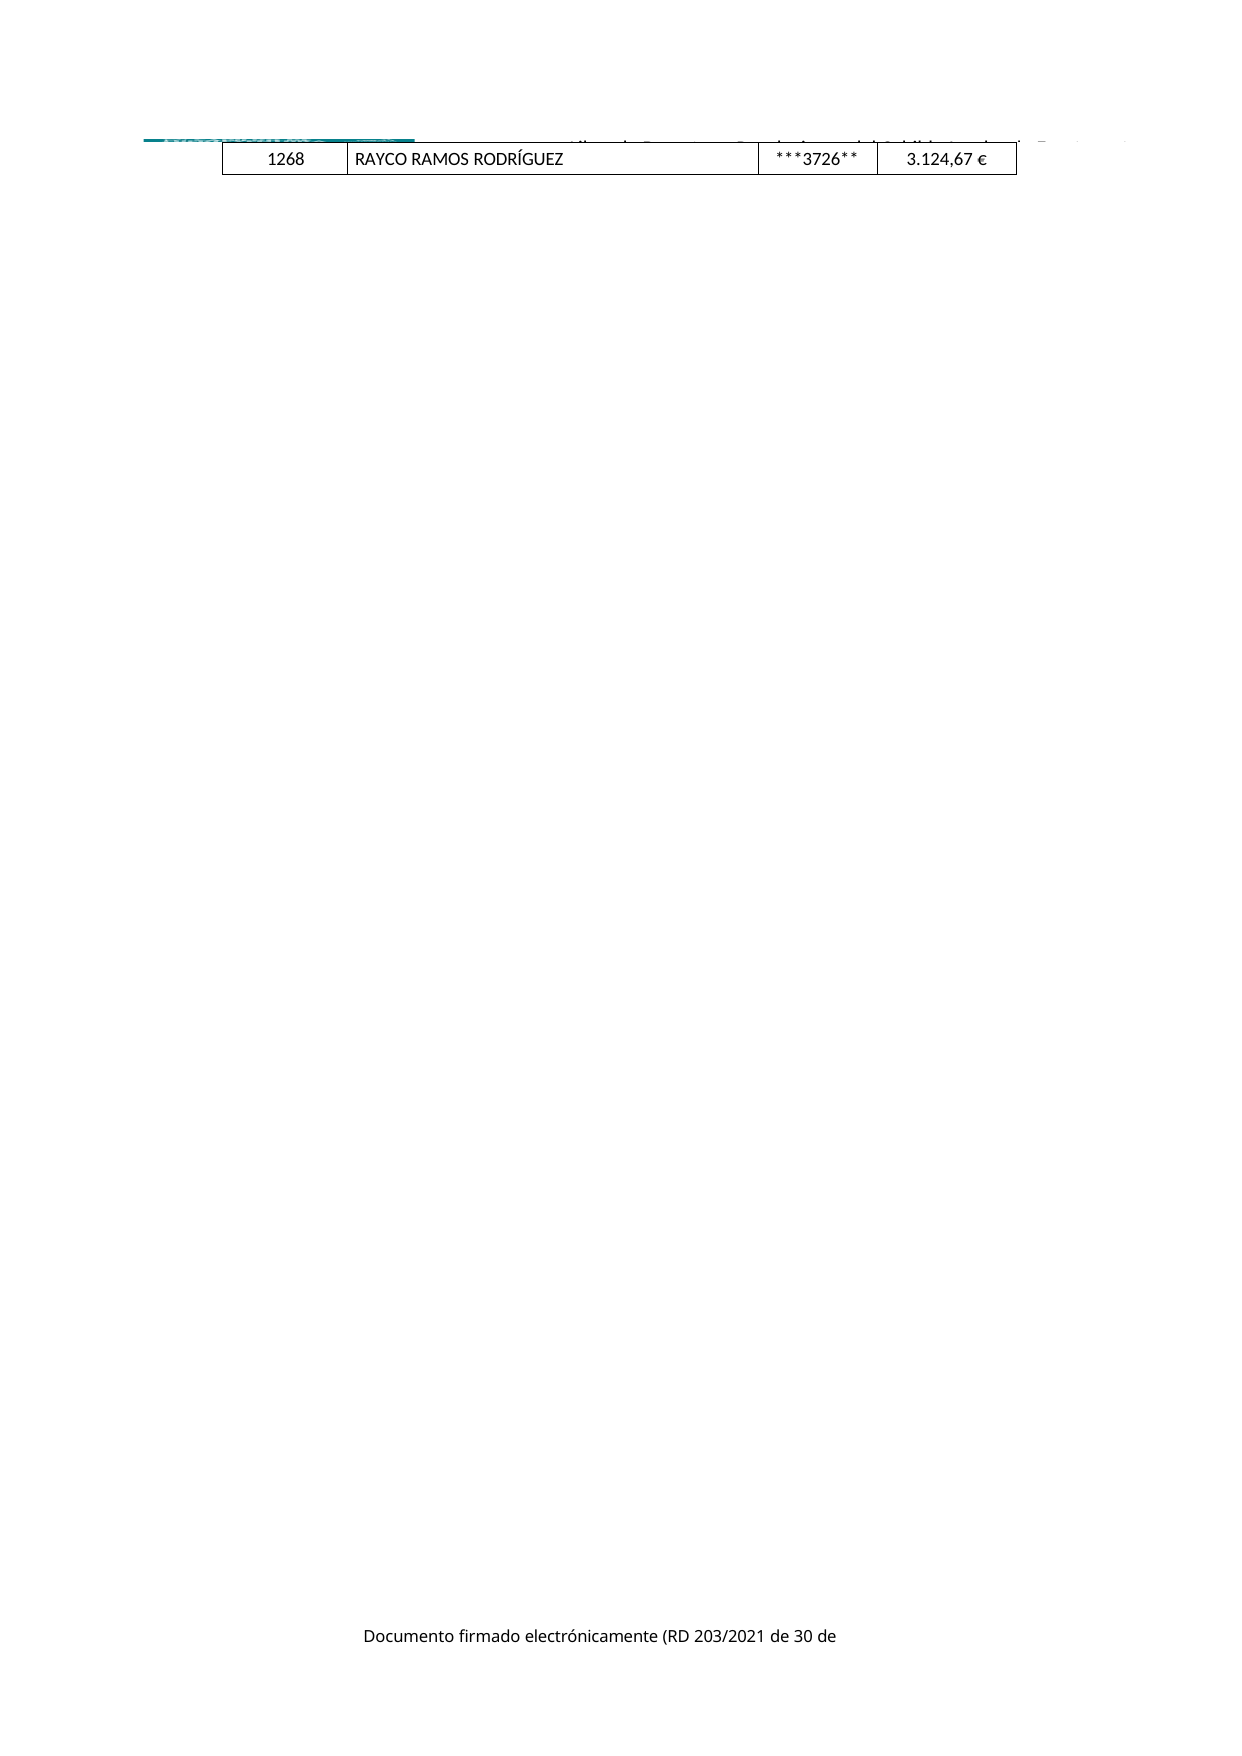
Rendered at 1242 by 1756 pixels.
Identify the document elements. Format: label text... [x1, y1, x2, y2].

table_cell 1268 [223, 143, 347, 174]
table_cell RAYCO RAMOS RODRÍGUEZ [348, 143, 758, 174]
table_cell 3.124,67 € [878, 143, 1016, 174]
table_cell ***3726** [759, 143, 877, 174]
